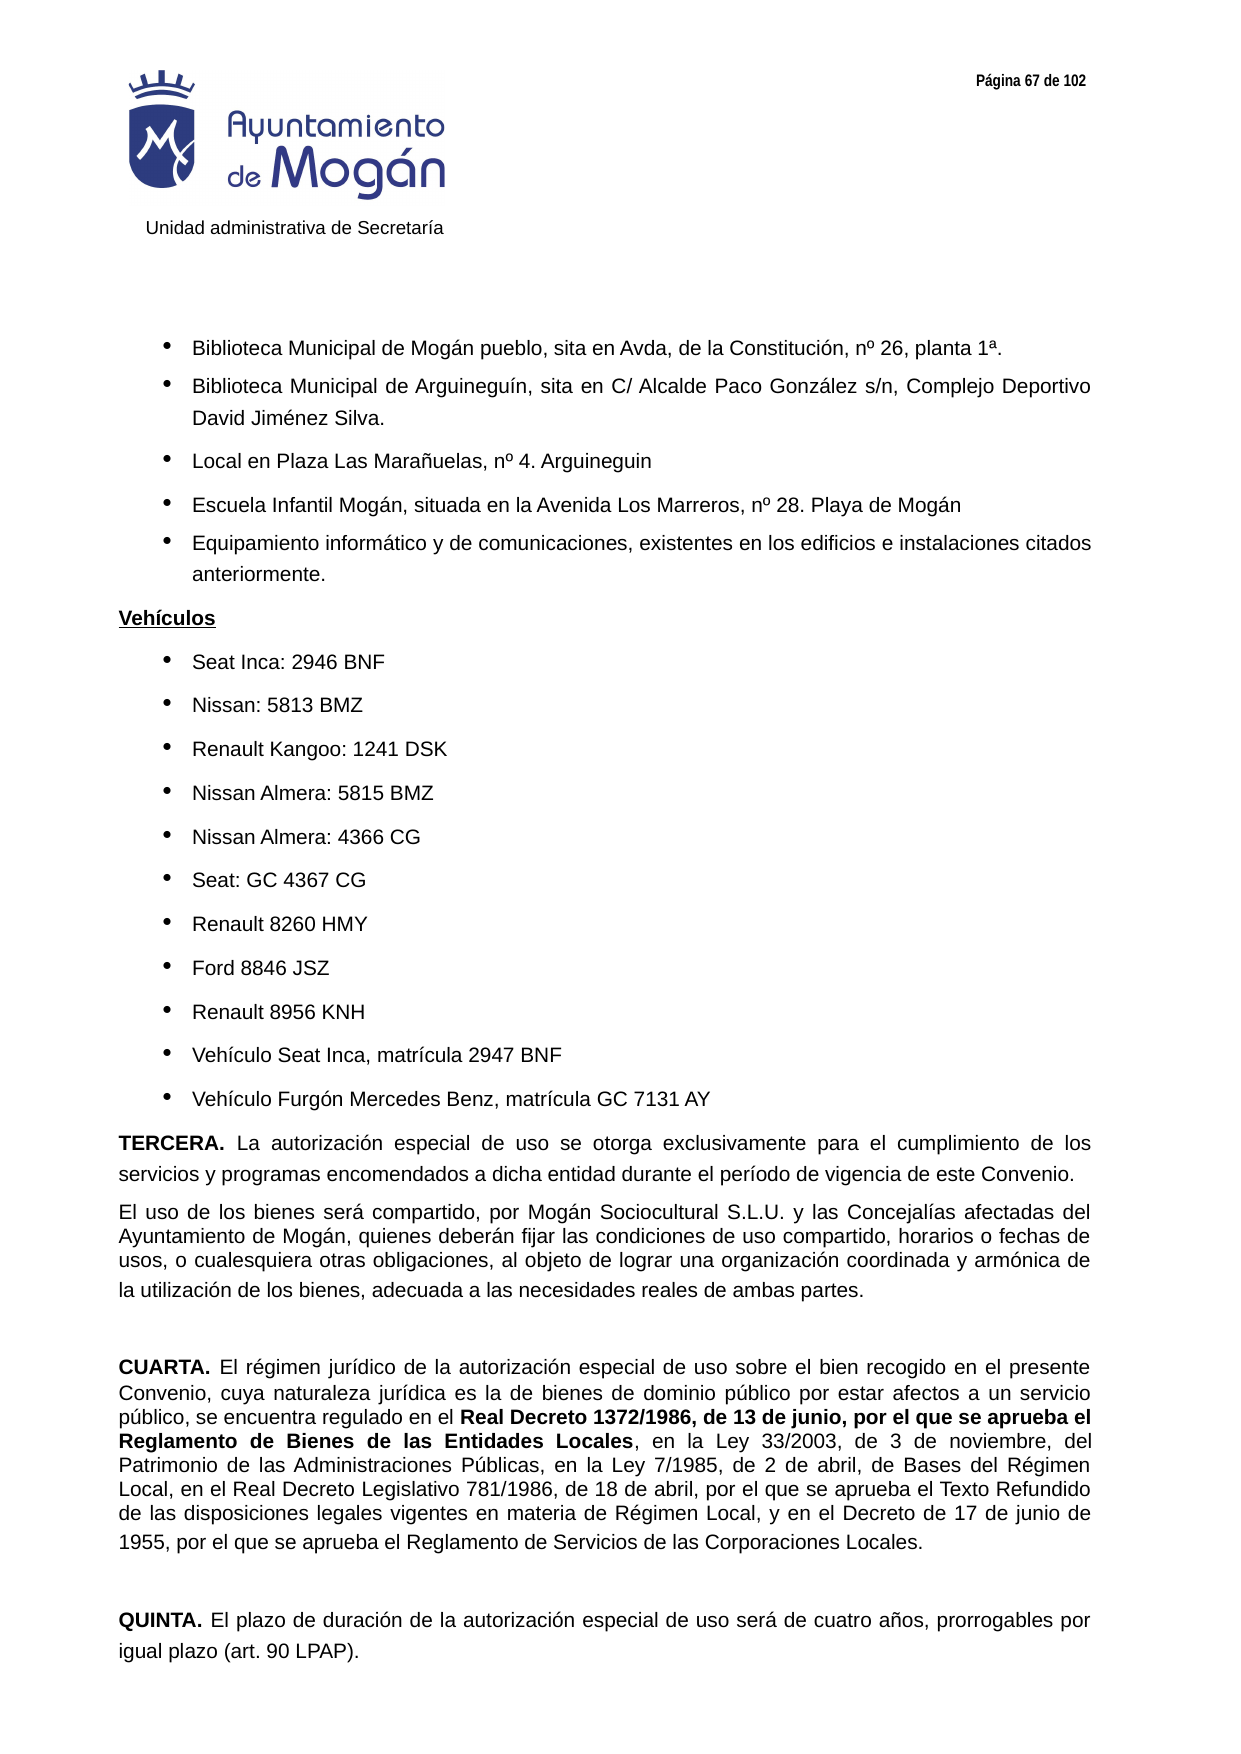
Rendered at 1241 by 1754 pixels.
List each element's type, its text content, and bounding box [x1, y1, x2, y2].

list Escuela Infantil Mogán, situada en la Avenida Los Marreros, nº 28. Playa de Mogán [162, 487, 1092, 518]
list Vehículo Furgón Mercedes Benz, matrícula GC 7131 AY [162, 1081, 1092, 1112]
list Nissan Almera: 4366 CG [162, 819, 1092, 850]
text QUINTA. El plazo de duración de la autorización especial de uso será de cuatro años, prorrogables por igual plazo (art. 90 LPAP). [118, 1602, 1092, 1664]
list Seat: GC 4367 CG [162, 862, 1092, 894]
list Nissan: 5813 BMZ [162, 687, 1092, 719]
list Seat Inca: 2946 BNF [162, 644, 1092, 675]
list Nissan Almera: 5815 BMZ [162, 775, 1092, 806]
list Biblioteca Municipal de Arguineguín, sita en C/ Alcalde Paco González s/n, Complejo Deportivo David Jiménez Silva. [162, 374, 1092, 431]
list Renault Kangoo: 1241 DSK [162, 731, 1092, 762]
list Local en Plaza Las Marañuelas, nº 4. Arguineguin [162, 443, 1092, 475]
text CUARTA. El régimen jurídico de la autorización especial de uso sobre el bien recogido en el presente Convenio, cuya naturaleza jurídica es la de bienes de dominio público por estar afectos a un servicio público, se encuentra regulado en el Real Decreto 1372/1986, de 13 de junio, por el que se aprueba el Reglamento de Bienes de las Entidades Locales, en la Ley 33/2003, de 3 de noviembre, del Patrimonio de las Administraciones Públicas, en la Ley 7/1985, de 2 de abril, de Bases del Régimen Local, en el Real Decreto Legislativo 781/1986, de 18 de abril, por el que se aprueba el Texto Refundido de las disposiciones legales vigentes en materia de Régimen Local, y en el Decreto de 17 de junio de 1955, por el que se aprueba el Reglamento de Servicios de las Corporaciones Locales. [118, 1349, 1092, 1555]
picture [128, 70, 445, 206]
list Vehículo Seat Inca, matrícula 2947 BNF [162, 1037, 1092, 1069]
list Renault 8260 HMY [162, 906, 1092, 937]
text TERCERA. La autorización especial de uso se otorga exclusivamente para el cumplimiento de los servicios y programas encomendados a dicha entidad durante el período de vigencia de este Convenio. [118, 1125, 1092, 1187]
list Renault 8956 KNH [162, 994, 1092, 1025]
text El uso de los bienes será compartido, por Mogán Sociocultural S.L.U. y las Concejalías afectadas del Ayuntamiento de Mogán, quienes deberán fijar las condiciones de uso compartido, horarios o fechas de usos, o cualesquiera otras obligaciones, al objeto de lograr una organización coordinada y armónica de la utilización de los bienes, adecuada a las necesidades reales de ambas partes. [118, 1200, 1092, 1303]
list Ford 8846 JSZ [162, 950, 1092, 981]
list Biblioteca Municipal de Mogán pueblo, sita en Avda, de la Constitución, nº 26, planta 1ª. [162, 331, 1092, 362]
list Equipamiento informático y de comunicaciones, existentes en los edificios e instalaciones citados anteriormente. [162, 531, 1092, 588]
text Vehículos [118, 600, 1092, 631]
